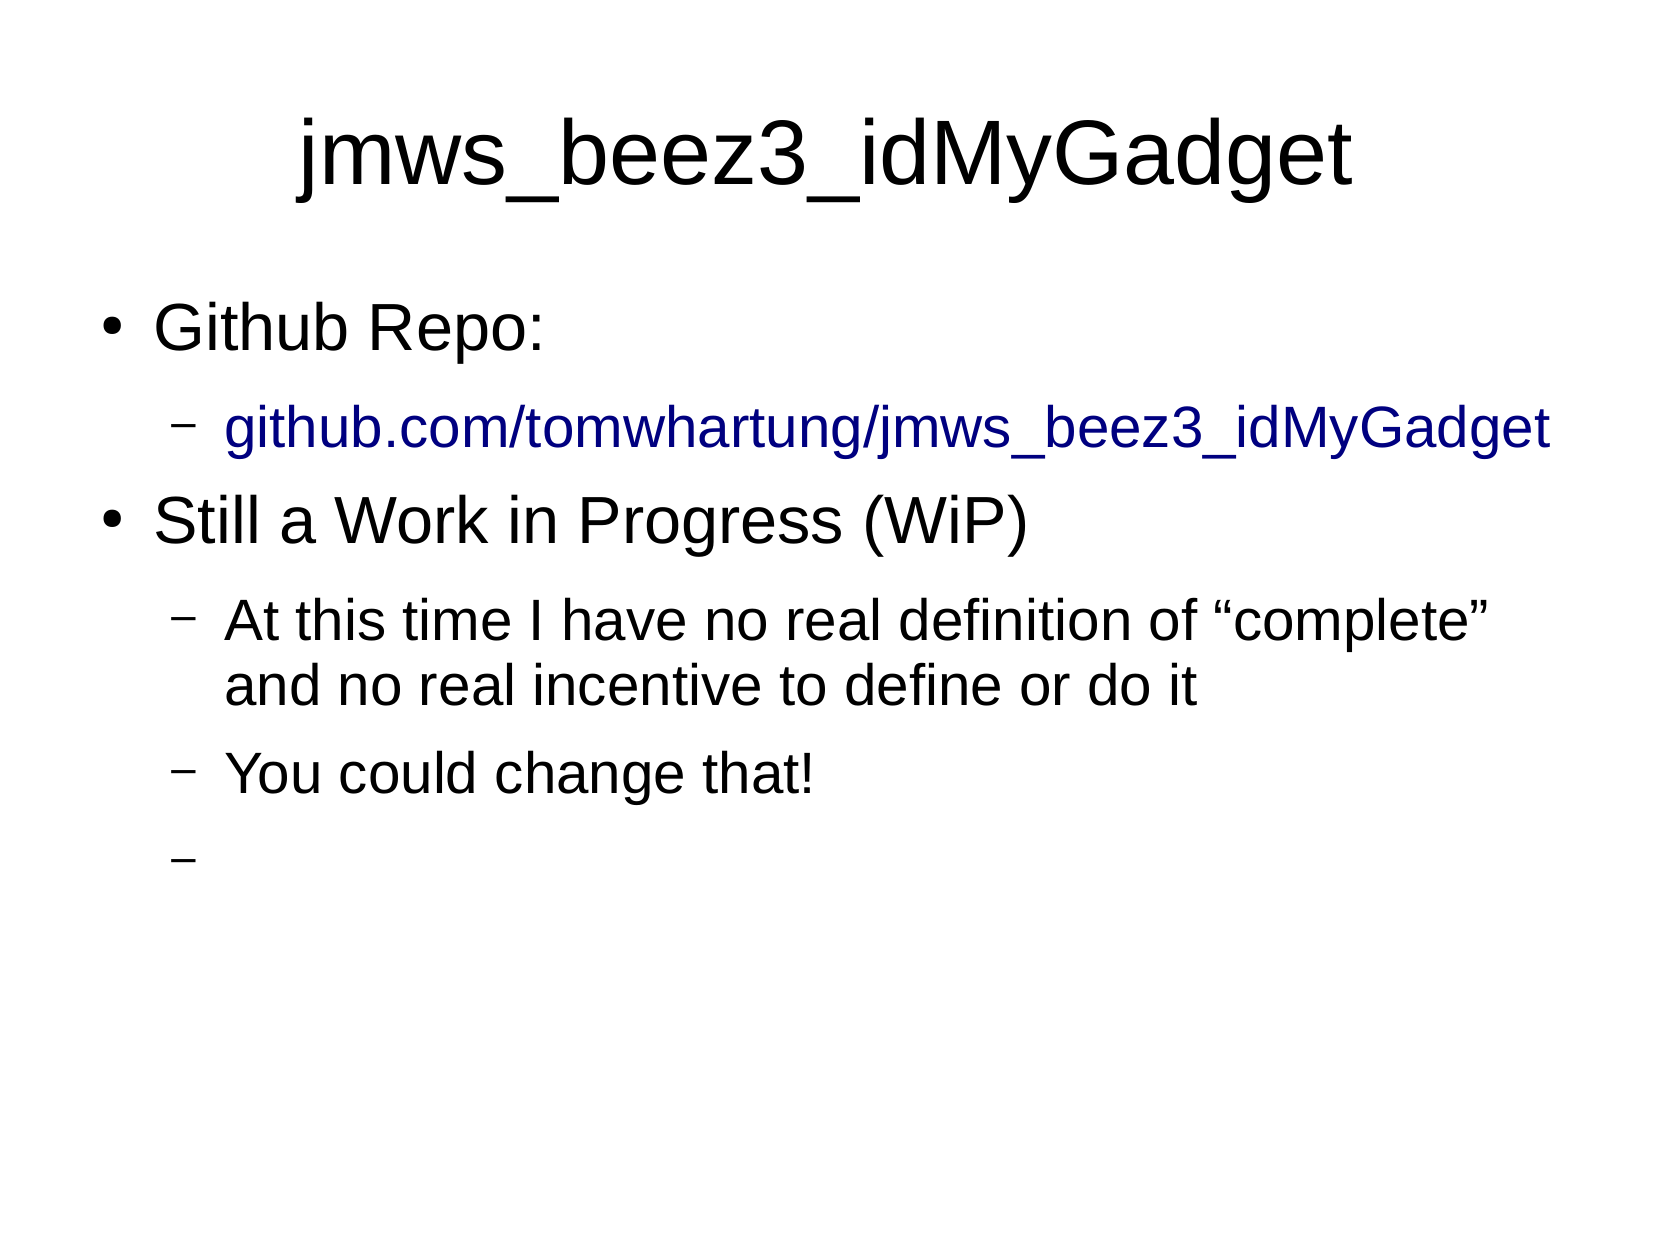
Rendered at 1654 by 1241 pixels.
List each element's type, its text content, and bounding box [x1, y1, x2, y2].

list Github Repo: github.com/tomwhartung/jmws_beez3_idMyGadget Still a Work in Progress (WiP) At this time I have no real definition of “complete” and no real incentive to define or do it You could change that! [82, 290, 1571, 1010]
title jmws_beez3_idMyGadget [82, 49, 1571, 257]
